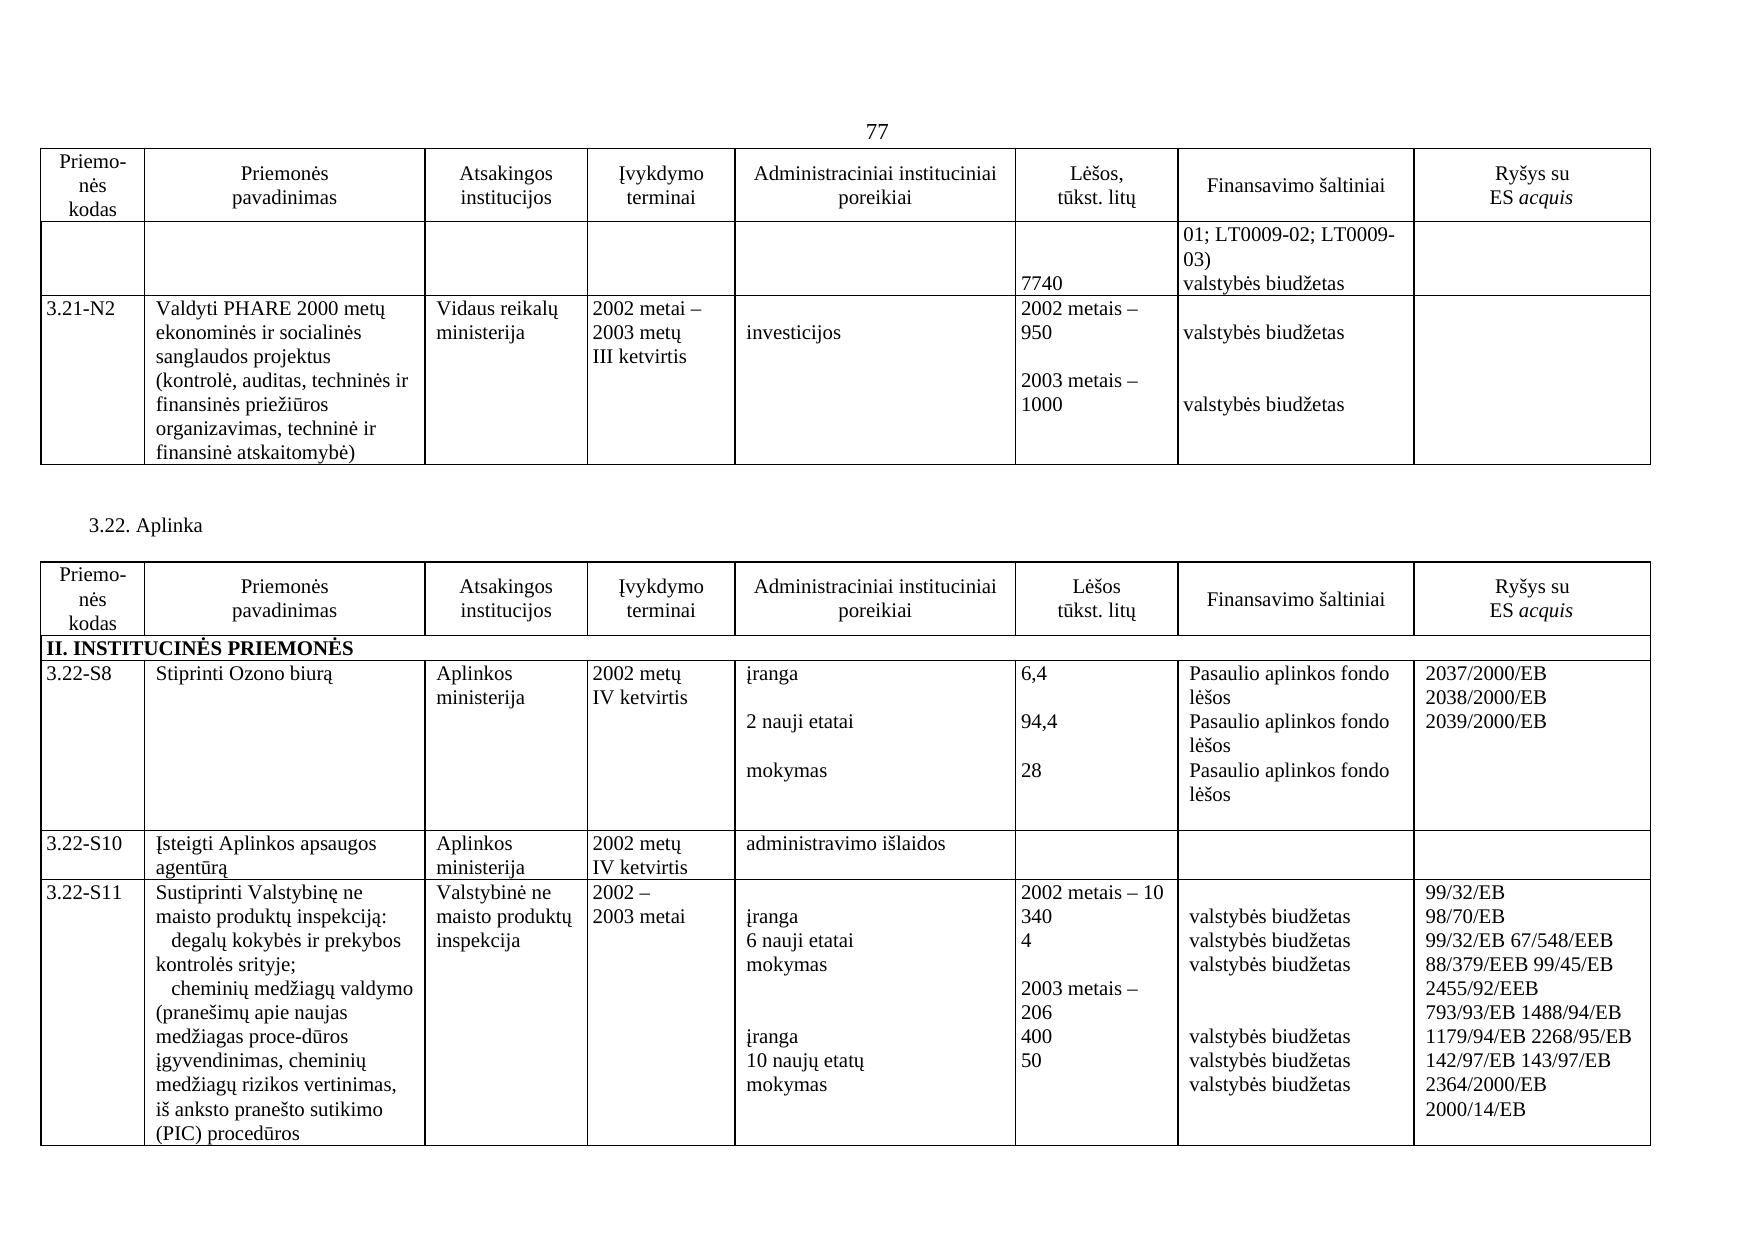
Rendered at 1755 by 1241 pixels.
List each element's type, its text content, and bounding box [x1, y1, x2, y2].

table_cell [1415, 831, 1650, 879]
table_cell 3.22-S11 [42, 880, 144, 1144]
subtitle 3.22. Aplinka [89, 513, 1666, 537]
table_header Administraciniai instituciniai poreikiai [736, 149, 1015, 221]
table_cell 01; LT0009-02; LT0009-03) valstybės biudžetas [1179, 222, 1413, 294]
table_cell 6,4 94,4 28 [1016, 661, 1177, 830]
table_cell 3.22-S8 [42, 661, 144, 830]
table_cell investicijos [736, 296, 1015, 464]
table_header Administraciniai instituciniai poreikiai [736, 563, 1015, 634]
table_cell 2002 metų IV ketvirtis [588, 831, 734, 879]
table_header Finansavimo šaltiniai [1179, 149, 1413, 221]
table_cell įranga 2 nauji etatai mokymas [736, 661, 1015, 830]
table_cell [42, 222, 144, 294]
table_header Įvykdymo terminai [588, 563, 734, 634]
table_cell [1415, 222, 1650, 294]
table_header Priemonės pavadinimas [145, 563, 424, 634]
table_cell įranga 6 nauji etatai mokymas įranga 10 naujų etatų mokymas [736, 880, 1015, 1144]
table_header Įvykdymo terminai [588, 149, 734, 221]
table_cell [1179, 831, 1413, 879]
table_cell 3.21-N2 [42, 296, 144, 464]
table_cell 2002 metais – 10 340 4 2003 metais – 206 400 50 [1016, 880, 1177, 1144]
table_cell II. Institucinės priemonės [42, 636, 1650, 660]
table_cell [736, 222, 1015, 294]
table_header Ryšys su ES acquis [1415, 149, 1650, 221]
table_cell Įsteigti Aplinkos apsaugos agentūrą [145, 831, 424, 879]
table_cell Vidaus reikalų ministerija [426, 296, 587, 464]
table_header Lėšos, tūkst. litų [1016, 149, 1177, 221]
table_cell Valdyti PHARE 2000 metų ekonominės ir socialinės sanglaudos projektus (kontrolė, auditas, techninės ir finansinės priežiūros organizavimas, techninė ir finansinė atskaitomybė) [145, 296, 424, 464]
table_cell 99/32/EB 98/70/EB 99/32/EB 67/548/EEB 88/379/EEB 99/45/EB 2455/92/EEB 793/93/EB 1488/94/EB 1179/94/EB 2268/95/EB 142/97/EB 143/97/EB 2364/2000/EB 2000/14/EB [1415, 880, 1650, 1144]
table_cell 2037/2000/EB 2038/2000/EB 2039/2000/EB [1415, 661, 1650, 830]
table_cell [145, 222, 424, 294]
table_header Priemonės pavadinimas [145, 149, 424, 221]
table_cell Sustiprinti Valstybinę ne maisto produktų inspekciją: degalų kokybės ir prekybos kontrolės srityje; cheminių medžiagų valdymo (pranešimų apie naujas medžiagas proce-dūros įgyvendinimas, cheminių medžiagų rizikos vertinimas, iš anksto pranešto sutikimo (PIC) procedūros [145, 880, 424, 1144]
table_header Finansavimo šaltiniai [1179, 563, 1413, 634]
table_header Ryšys su ES acquis [1415, 563, 1650, 634]
table_cell 2002 metų IV ketvirtis [588, 661, 734, 830]
table_cell valstybės biudžetas valstybės biudžetas [1179, 296, 1413, 464]
table_header Atsakingos institucijos [426, 563, 587, 634]
table_cell 2002 metai – 2003 metų III ketvirtis [588, 296, 734, 464]
table_cell [426, 222, 587, 294]
table_cell [588, 222, 734, 294]
table_header Atsakingos institucijos [426, 149, 587, 221]
table_cell [1016, 831, 1177, 879]
table_header Lėšos tūkst. litų [1016, 563, 1177, 634]
table_cell 2002 metais – 950 2003 metais – 1000 [1016, 296, 1177, 464]
table_cell Aplinkos ministerija [426, 661, 587, 830]
table_cell [1415, 296, 1650, 464]
table_header Priemo-nės kodas [41, 563, 144, 634]
table_header Priemo-nės kodas [41, 149, 144, 221]
table_cell valstybės biudžetas valstybės biudžetas valstybės biudžetas valstybės biudžetas valstybės biudžetas valstybės biudžetas [1179, 880, 1413, 1144]
table_cell Aplinkos ministerija [426, 831, 587, 879]
table_cell Pasaulio aplinkos fondo lėšos Pasaulio aplinkos fondo lėšos Pasaulio aplinkos fondo lėšos [1179, 661, 1413, 830]
table_cell administravimo išlaidos [736, 831, 1015, 879]
table_cell 3.22-S10 [42, 831, 144, 879]
table_cell Valstybinė ne maisto produktų inspekcija [426, 880, 587, 1144]
table_cell Stiprinti Ozono biurą [145, 661, 424, 830]
table_cell 2002 – 2003 metai [588, 880, 734, 1144]
table_cell 7740 [1016, 222, 1177, 294]
